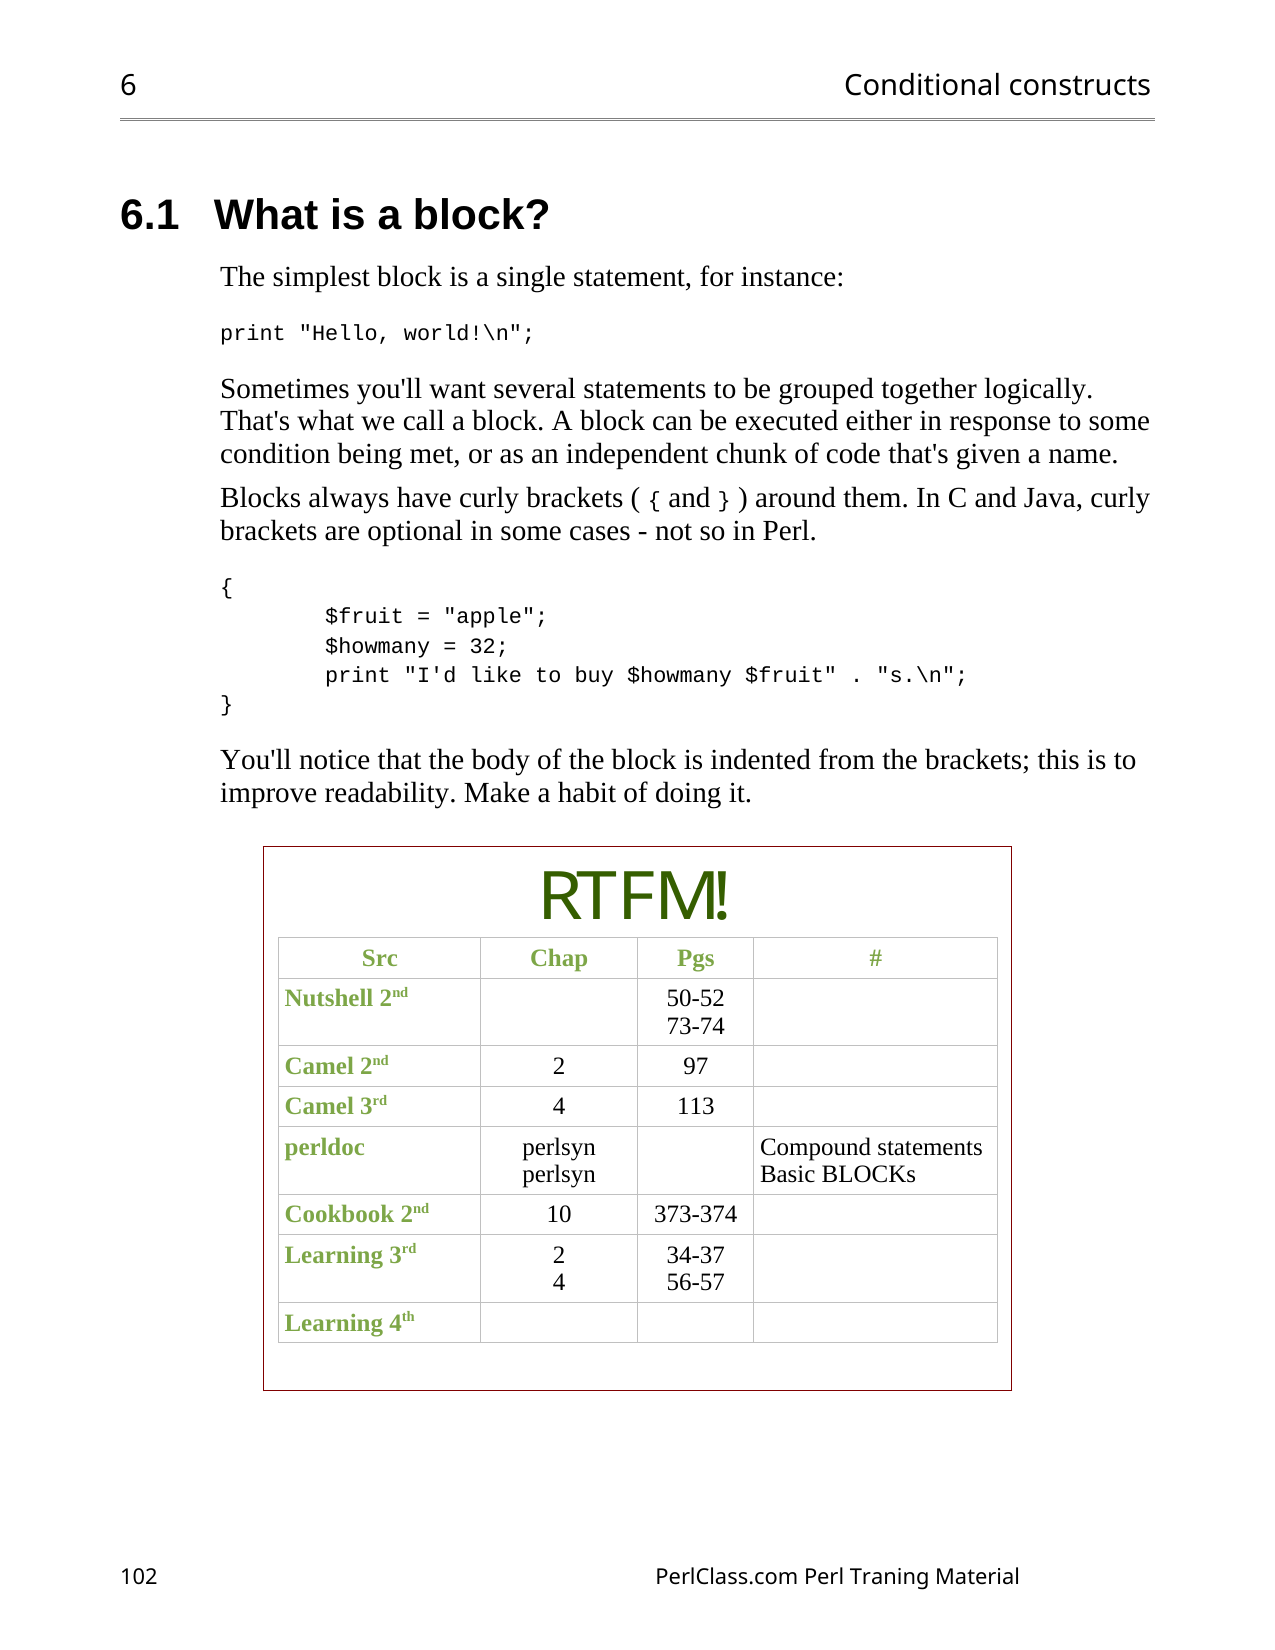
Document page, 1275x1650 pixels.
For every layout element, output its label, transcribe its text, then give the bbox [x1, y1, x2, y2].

table_cell 10 [481, 1195, 637, 1234]
table_cell [754, 1087, 997, 1126]
text print "Hello, world!\n"; [220, 317, 1155, 347]
table_cell Cookbook 2nd [279, 1195, 480, 1234]
table_cell 34-37 56-57 [638, 1235, 753, 1302]
table_cell [638, 1127, 753, 1194]
table_cell perlsyn perlsyn [481, 1127, 637, 1194]
table_cell 2 4 [481, 1235, 637, 1302]
table_cell Learning 3rd [279, 1235, 480, 1302]
table_cell [754, 1303, 997, 1342]
table_cell 113 [638, 1087, 753, 1126]
table_cell Learning 4th [279, 1303, 480, 1342]
text } [220, 689, 1155, 718]
table_cell 4 [481, 1087, 637, 1126]
text The simplest block is a single statement, for instance: [220, 260, 1155, 292]
table_header Src [279, 938, 480, 977]
table_header Chap [481, 938, 637, 977]
table_cell [481, 1303, 637, 1342]
table_cell [754, 1195, 997, 1234]
table_header # [754, 938, 997, 977]
table_cell [638, 1303, 753, 1342]
table_cell [754, 1235, 997, 1302]
table_cell Camel 2nd [279, 1046, 480, 1086]
text You'll notice that the body of the block is indented from the brackets; this is to improve readability. Make a habit of doing it. [220, 743, 1155, 808]
text $fruit = "apple"; [220, 601, 1155, 630]
table_cell perldoc [279, 1127, 480, 1194]
text Sometimes you'll want several statements to be grouped together logically. That's what we call a block. A block can be executed either in response to some condition being met, or as an independent chunk of code that's given a name. [220, 372, 1155, 469]
table_cell [754, 1046, 997, 1086]
table_cell 50-52 73-74 [638, 979, 753, 1045]
table_cell [754, 979, 997, 1045]
table_cell Compound statements Basic BLOCKs [754, 1127, 997, 1194]
text Blocks always have curly brackets ( { and } ) around them. In C and Java, curly brackets are optional in some cases - not so in Perl. [220, 482, 1155, 547]
table_cell 97 [638, 1046, 753, 1086]
table_header Pgs [638, 938, 753, 977]
text { [220, 572, 1155, 601]
table_cell Camel 3rd [279, 1087, 480, 1126]
text print "I'd like to buy $howmany $fruit" . "s.\n"; [220, 660, 1155, 689]
table_cell 2 [481, 1046, 637, 1086]
table_cell [481, 979, 637, 1045]
table_cell 373-374 [638, 1195, 753, 1234]
subtitle What is a block? [120, 182, 1155, 238]
table_cell Nutshell 2nd [279, 979, 480, 1045]
text $howmany = 32; [220, 630, 1155, 660]
